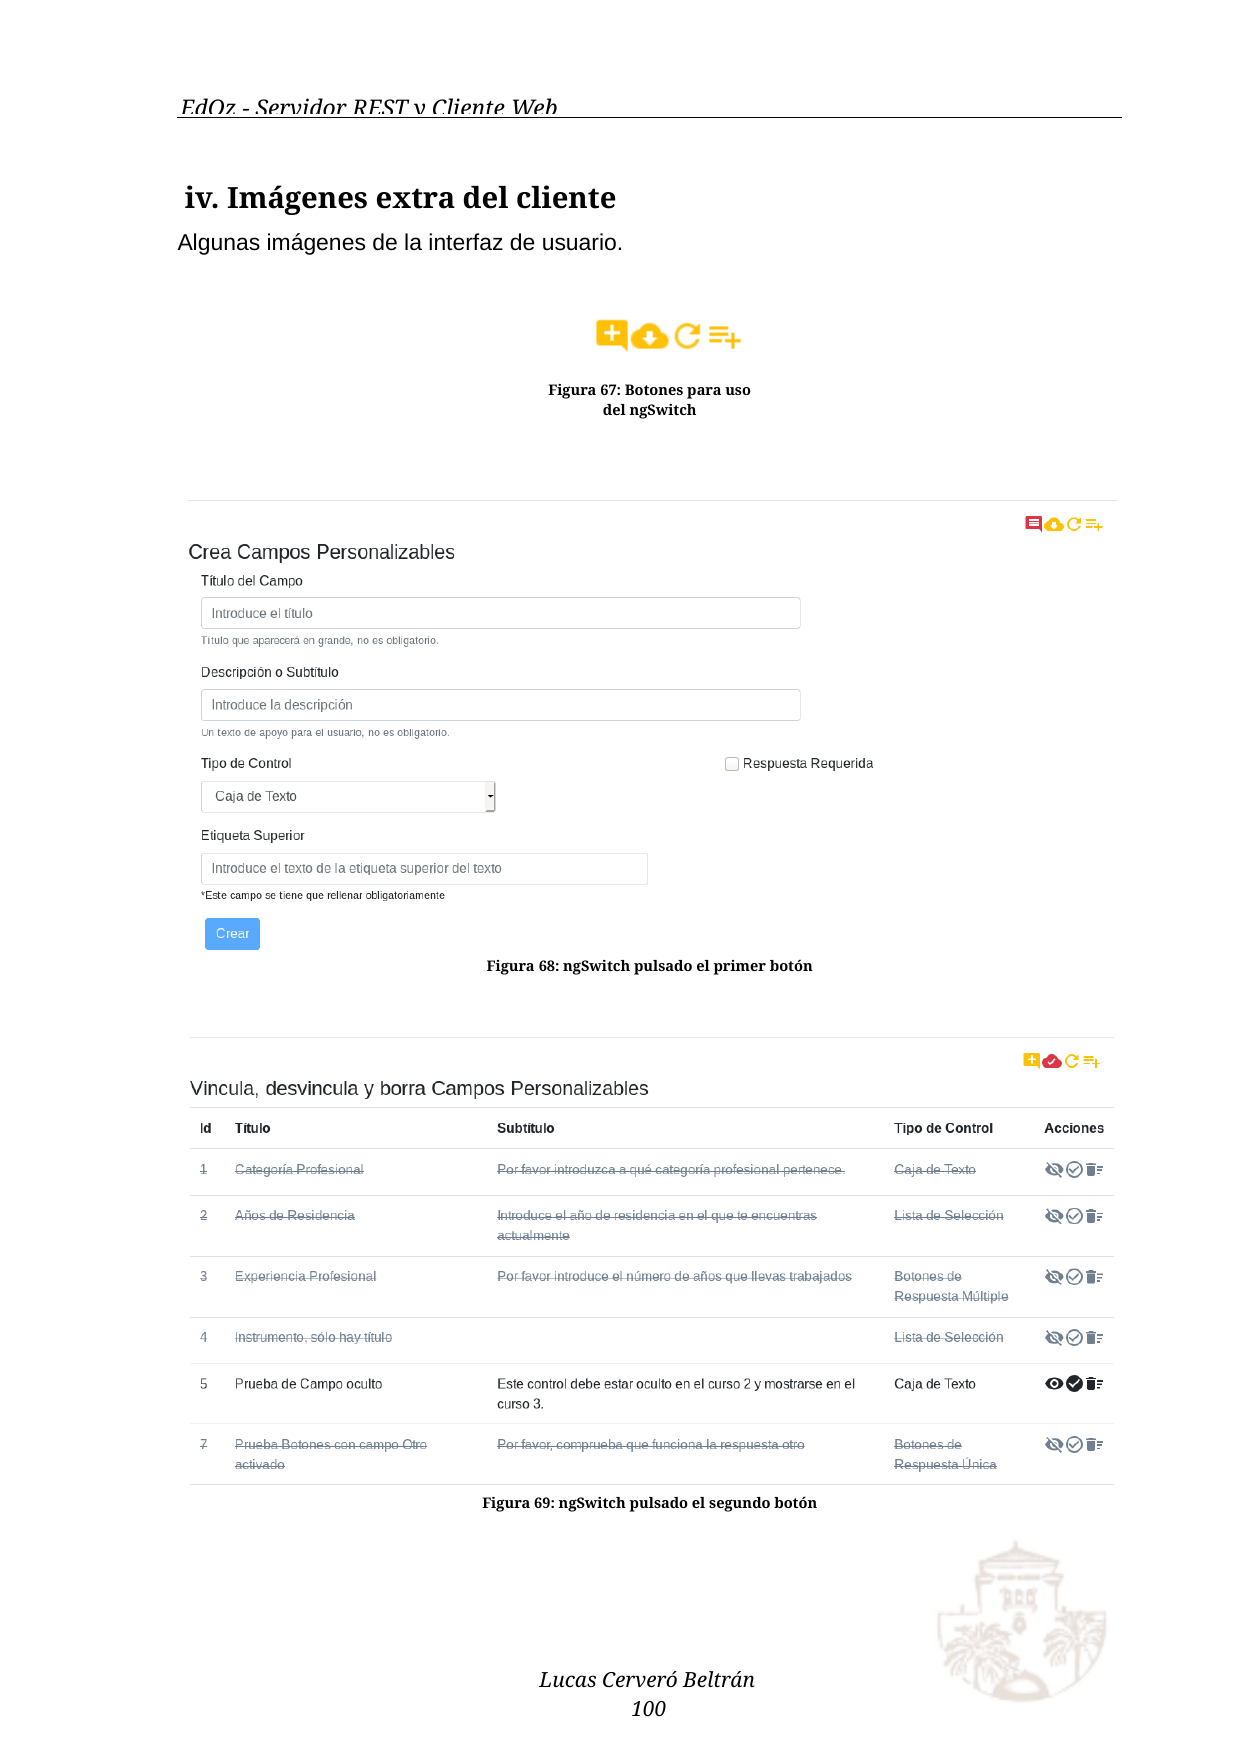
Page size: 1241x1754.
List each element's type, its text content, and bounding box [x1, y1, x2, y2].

text Figura 68: ngSwitch pulsado el primer botón [177, 952, 1122, 976]
list Imágenes extra del cliente [177, 177, 1122, 217]
picture [537, 298, 763, 376]
picture [177, 492, 1123, 952]
picture [177, 1034, 1123, 1489]
text Figura 67: Botones para uso del ngSwitch [537, 376, 762, 419]
list Algunas imágenes de la interfaz de usuario. [177, 228, 1122, 255]
text Figura 69: ngSwitch pulsado el segundo botón [177, 1489, 1122, 1513]
